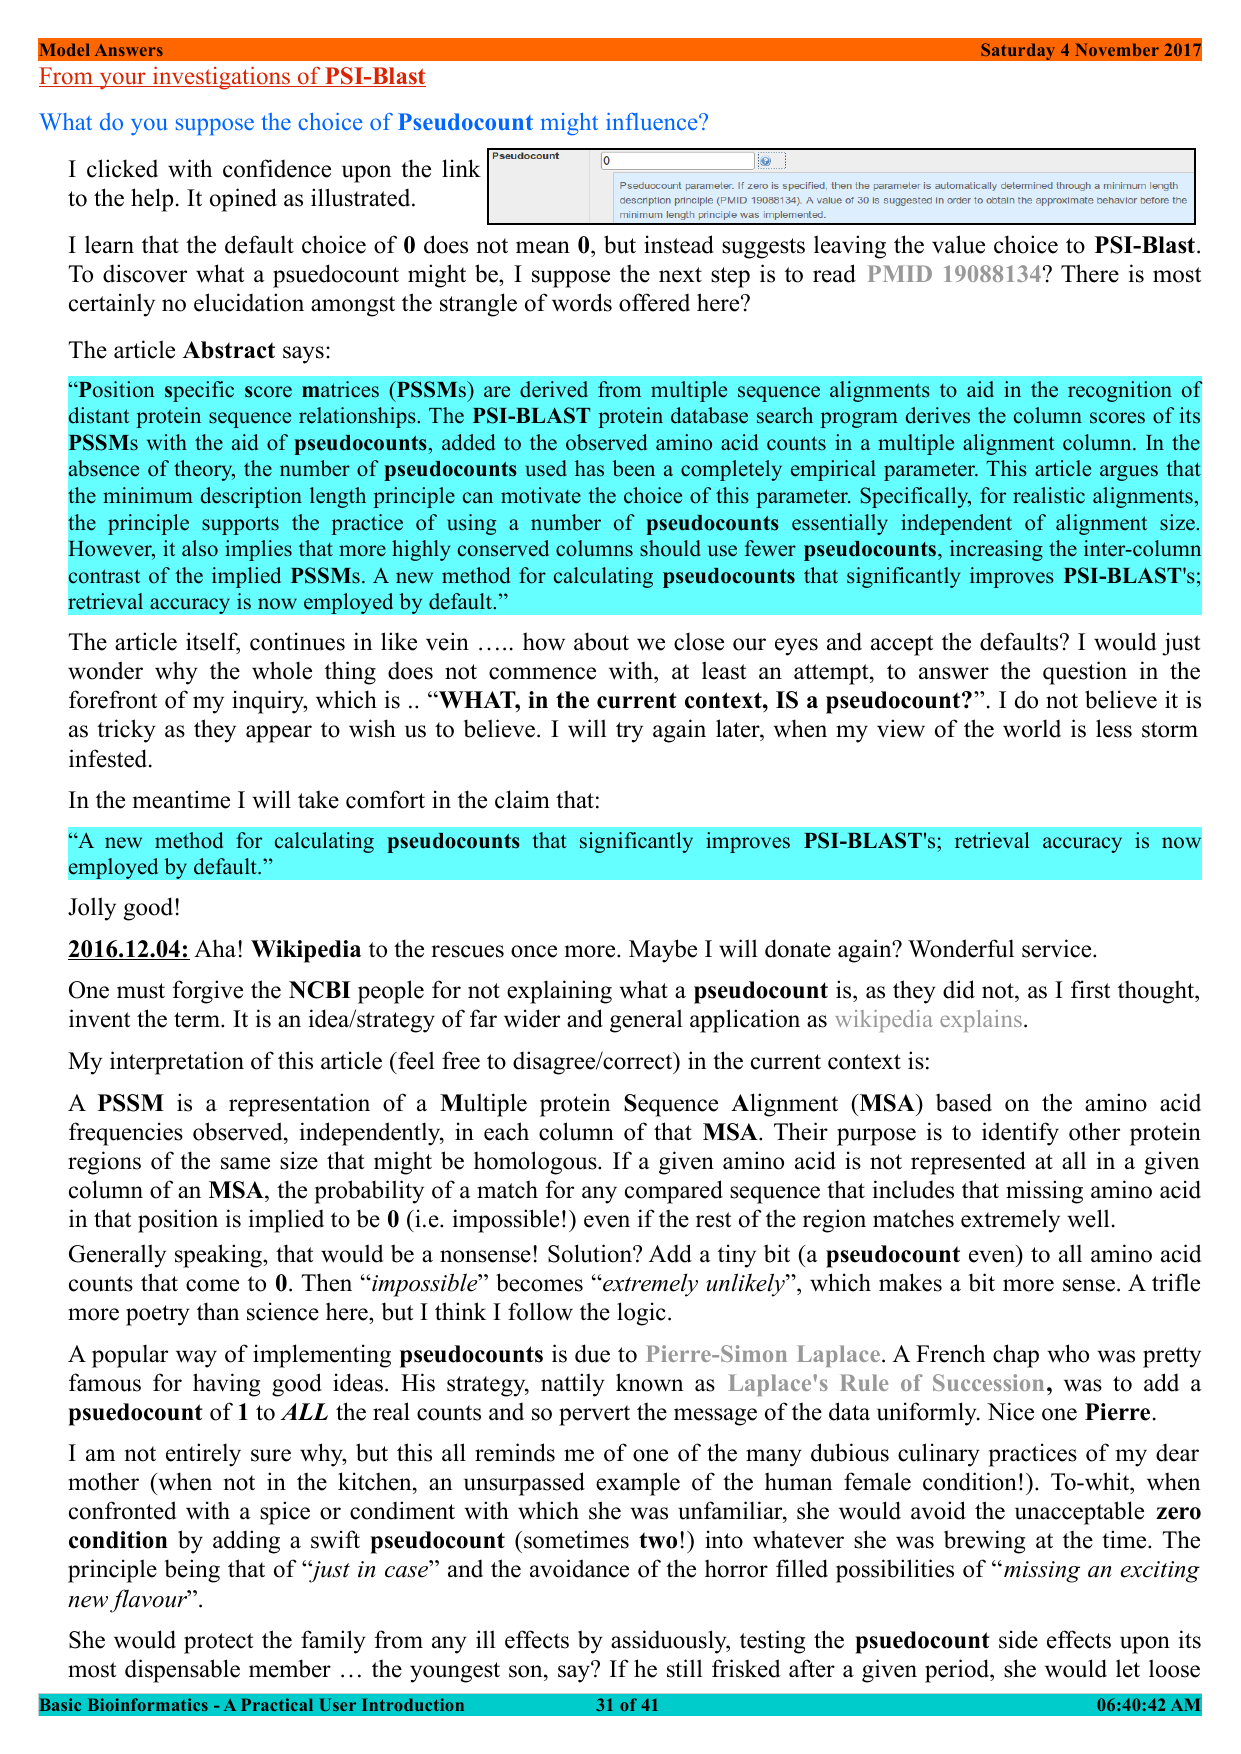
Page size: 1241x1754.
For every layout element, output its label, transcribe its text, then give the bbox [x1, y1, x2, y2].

text I learn that the default choice of 0 does not mean 0, but instead suggests leaving the value choice to PSI-Blast. To discover what a psuedocount might be, I suppose the next step is to read PMID 19088134? There is most certainly no elucidation amongst the strangle of words offered here? [68, 230, 1202, 317]
picture [489, 150, 1194, 223]
text From your investigations of PSI-Blast [38, 61, 1202, 89]
text A popular way of implementing pseudocounts is due to Pierre-Simon Laplace. A French chap who was pretty famous for having good ideas. His strategy, nattily known as Laplace's Rule of Succession, was to add a psuedocount of 1 to ALL the real counts and so pervert the message of the data uniformly. Nice one Pierre. [68, 1338, 1202, 1426]
text She would protect the family from any ill effects by assiduously, testing the psuedocount side effects upon its most dispensable member … the youngest son, say? If he still frisked after a given period, she would let loose [68, 1625, 1202, 1683]
text The article itself, continues in like vein ….. how about we close our eyes and accept the defaults? I would just wonder why the whole thing does not commence with, at least an attempt, to answer the question in the forefront of my inquiry, which is .. “WHAT, in the current context, IS a pseudocount?”. I do not believe it is as tricky as they appear to wish us to believe. I will try again later, when my view of the world is less storm infested. [68, 627, 1202, 772]
text I am not entirely sure why, but this all reminds me of one of the many dubious culinary practices of my dear mother (when not in the kitchen, an unsurpassed example of the human female condition!). To-whit, when confronted with a spice or condiment with which she was unfamiliar, she would avoid the unacceptable zero condition by adding a swift pseudocount (sometimes two!) into whatever she was brewing at the time. The principle being that of “just in case” and the avoidance of the horror filled possibilities of “missing an exciting new flavour”. [68, 1438, 1202, 1612]
text One must forgive the NCBI people for not explaining what a pseudocount is, as they did not, as I first thought, invent the term. It is an idea/strategy of far wider and general application as wikipedia explains. [68, 975, 1202, 1033]
text My interpretation of this article (feel free to disagree/correct) in the current context is: [68, 1046, 1202, 1075]
text “A new method for calculating pseudocounts that significantly improves PSI-BLAST's; retrieval accuracy is now employed by default.” [68, 827, 1202, 880]
text In the meantime I will take comfort in the claim that: [68, 785, 1202, 814]
text Jolly good! [68, 892, 1202, 921]
text A PSSM is a representation of a Multiple protein Sequence Alignment (MSA) based on the amino acid frequencies observed, independently, in each column of that MSA. Their purpose is to identify other protein regions of the same size that might be homologous. If a given amino acid is not represented at all in a given column of an MSA, the probability of a match for any compared sequence that includes that missing amino acid in that position is implied to be 0 (i.e. impossible!) even if the rest of the region matches extremely well. [68, 1087, 1202, 1233]
text I clicked with confidence upon the link to the help. It opined as illustrated. [68, 154, 487, 212]
text Generally speaking, that would be a nonsense! Solution? Add a tiny bit (a pseudocount even) to all amino acid counts that come to 0. Then “impossible” becomes “extremely unlikely”, which makes a bit more sense. A trifle more poetry than science here, but I think I follow the logic. [68, 1239, 1202, 1326]
text What do you suppose the choice of Pseudocount might influence? [38, 107, 1202, 136]
text 2016.12.04: Aha! Wikipedia to the rescues once more. Maybe I will donate again? Wonderful service. [68, 934, 1202, 963]
text “Position specific score matrices (PSSMs) are derived from multiple sequence alignments to aid in the recognition of distant protein sequence relationships. The PSI-BLAST protein database search program derives the column scores of its PSSMs with the aid of pseudocounts, added to the observed amino acid counts in a multiple alignment column. In the absence of theory, the number of pseudocounts used has been a completely empirical parameter. This article argues that the minimum description length principle can motivate the choice of this parameter. Specifically, for realistic alignments, the principle supports the practice of using a number of pseudocounts essentially independent of alignment size. However, it also implies that more highly conserved columns should use fewer pseudocounts, increasing the inter-column contrast of the implied PSSMs. A new method for calculating pseudocounts that significantly improves PSI-BLAST's; retrieval accuracy is now employed by default.” [68, 376, 1202, 615]
text The article Abstract says: [68, 335, 1202, 364]
